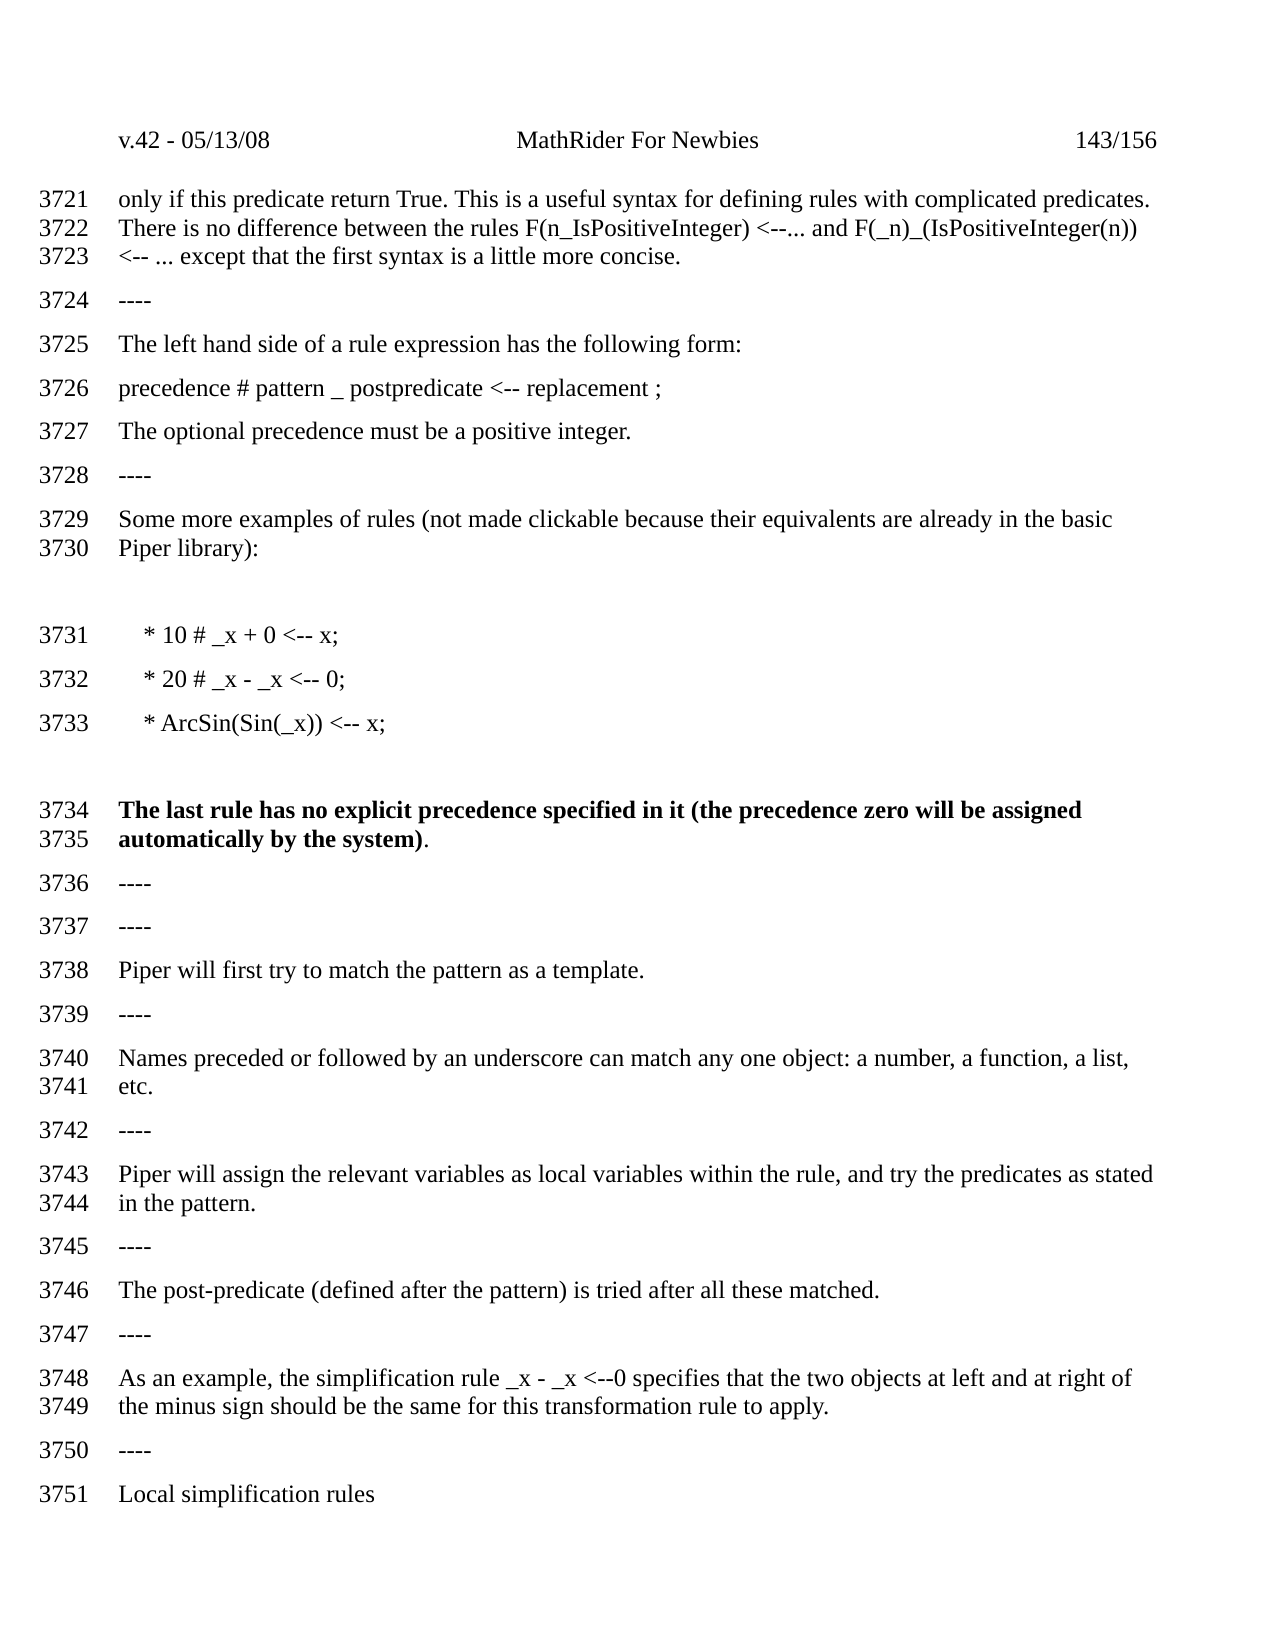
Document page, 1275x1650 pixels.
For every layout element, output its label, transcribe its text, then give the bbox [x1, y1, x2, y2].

text Local simplification rules [118, 1479, 1157, 1508]
text * 10 # _x + 0 <-- x; [118, 620, 1157, 649]
text precedence # pattern _ postpredicate <-- replacement ; [118, 373, 1157, 401]
text ---- [118, 460, 1157, 489]
text As an example, the simplification rule _x - _x <--0 specifies that the two objects at left and at right of the minus sign should be the same for this transformation rule to apply. [118, 1363, 1157, 1420]
text * ArcSin(Sin(_x)) <-- x; [118, 708, 1157, 736]
text ---- [118, 911, 1157, 940]
text Piper will assign the relevant variables as local variables within the rule, and try the predicates as stated in the pattern. [118, 1159, 1157, 1216]
text The left hand side of a rule expression has the following form: [118, 329, 1157, 358]
text The last rule has no explicit precedence specified in it (the precedence zero will be assigned automatically by the system). [118, 795, 1157, 853]
text The optional precedence must be a positive integer. [118, 416, 1157, 445]
text ---- [118, 1319, 1157, 1348]
text ---- [118, 999, 1157, 1028]
text only if this predicate return True. This is a useful syntax for defining rules with complicated predicates. There is no difference between the rules F(n_IsPositiveInteger) <--... and F(_n)_(IsPositiveInteger(n)) <-- ... except that the first syntax is a little more concise. [118, 184, 1157, 270]
text Names preceded or followed by an underscore can match any one object: a number, a function, a list, etc. [118, 1043, 1157, 1100]
text Some more examples of rules (not made clickable because their equivalents are already in the basic Piper library): [118, 504, 1157, 561]
text ---- [118, 868, 1157, 896]
text ---- [118, 1231, 1157, 1260]
text Piper will first try to match the pattern as a template. [118, 955, 1157, 984]
text ---- [118, 285, 1157, 314]
text The post-predicate (defined after the pattern) is tried after all these matched. [118, 1275, 1157, 1304]
text * 20 # _x - _x <-- 0; [118, 664, 1157, 693]
text ---- [118, 1115, 1157, 1144]
text ---- [118, 1435, 1157, 1464]
